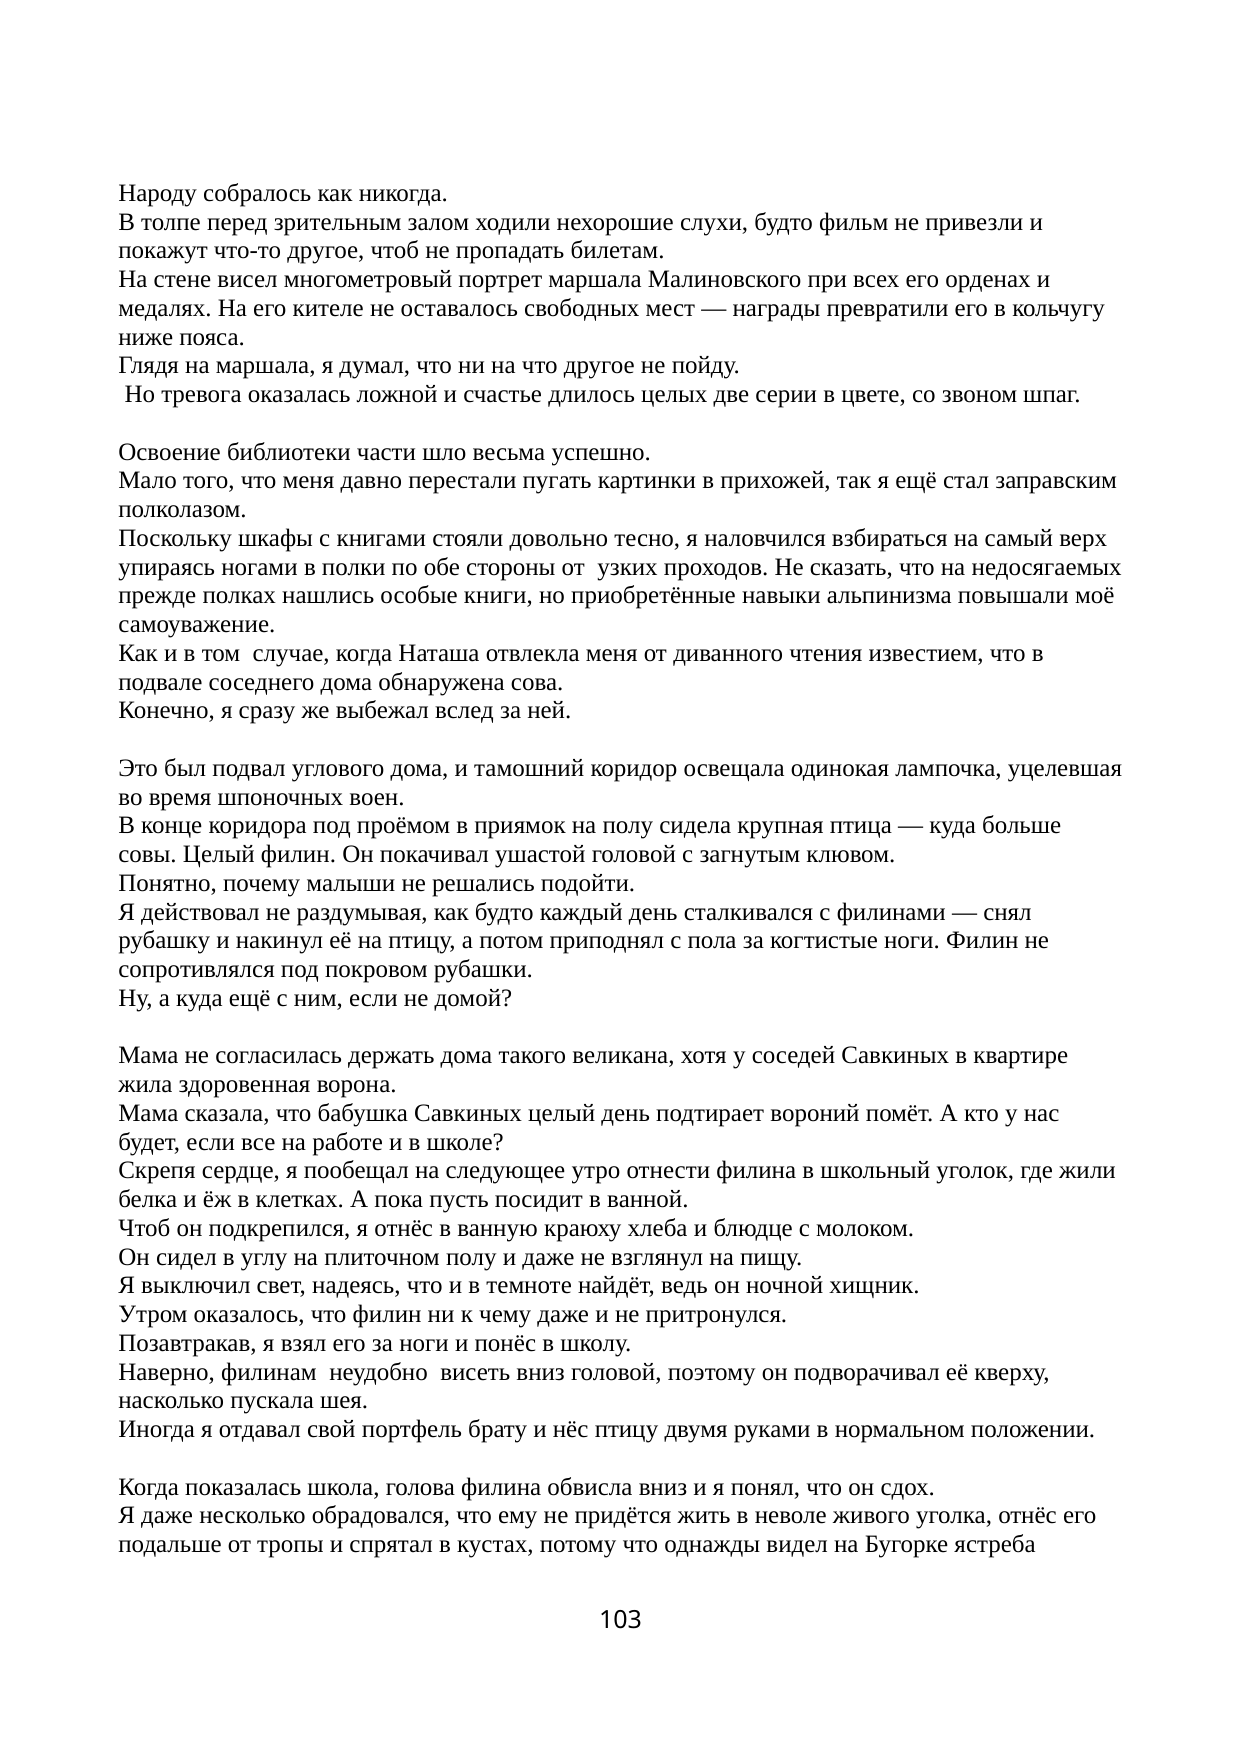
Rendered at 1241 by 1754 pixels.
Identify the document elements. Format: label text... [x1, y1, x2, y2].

text Ну, а куда ещё с ним, если не домой? [118, 983, 1122, 1012]
text Поскольку шкафы с книгами стояли довольно тесно, я наловчился взбираться на самый верх упираясь ногами в полки по обе стороны от узких проходов. Не сказать, что на недосягаемых прежде полках нашлись особые книги, но приобретённые навыки альпинизма повышали моё самоуважение. [118, 523, 1122, 638]
text Чтоб он подкрепился, я отнёс в ванную краюху хлеба и блюдце с молоком. [118, 1213, 1122, 1242]
text Я выключил свет, надеясь, что и в темноте найдёт, ведь он ночной хищник. [118, 1271, 1122, 1299]
text Утром оказалось, что филин ни к чему даже и не притронулся. [118, 1299, 1122, 1328]
text Конечно, я сразу же выбежал вслед за ней. [118, 696, 1122, 724]
text В толпе перед зрительным залом ходили нехорошие слухи, будто фильм не привезли и покажут что-то другое, чтоб не пропадать билетам. [118, 207, 1122, 264]
text Наверно, филинам неудобно висеть вниз головой, поэтому он подворачивал её кверху, насколько пускала шея. [118, 1357, 1122, 1414]
text Мама сказала, что бабушка Савкиных целый день подтирает вороний помёт. А кто у нас будет, если все на работе и в школе? [118, 1098, 1122, 1156]
text Мама не согласилась держать дома такого великана, хотя у соседей Савкиных в квартире жила здоровенная ворона. [118, 1041, 1122, 1098]
text Освоение библиотеки части шло весьма успешно. [118, 437, 1122, 466]
text На стене висел многометровый портрет маршала Малиновского при всех его орденах и медалях. На его кителе не оставалось свободных мест — награды превратили его в кольчугу ниже пояса. [118, 264, 1122, 351]
text Понятно, почему малыши не решались подойти. [118, 868, 1122, 897]
text Но тревога оказалась ложной и счастье длилось целых две серии в цвете, со звоном шпаг. [118, 379, 1122, 408]
text Я даже несколько обрадовался, что ему не придётся жить в неволе живого уголка, отнёс его подальше от тропы и спрятал в кустах, потому что однажды видел на Бугорке ястреба [118, 1501, 1122, 1558]
text В конце коридора под проёмом в приямок на полу сидела крупная птица — куда больше совы. Целый филин. Он покачивал ушастой головой с загнутым клювом. [118, 811, 1122, 868]
text Народу собралось как никогда. [118, 178, 1122, 207]
text Он сидел в углу на плиточном полу и даже не взглянул на пищу. [118, 1242, 1122, 1271]
text Позавтракав, я взял его за ноги и понёс в школу. [118, 1328, 1122, 1357]
text Когда показалась школа, голова филина обвисла вниз и я понял, что он сдох. [118, 1472, 1122, 1501]
text Это был подвал углового дома, и тамошний коридор освещала одинокая лампочка, уцелевшая во время шпоночных воен. [118, 753, 1122, 811]
text Как и в том случае, когда Наташа отвлекла меня от диванного чтения известием, что в подвале соседнего дома обнаружена сова. [118, 638, 1122, 696]
text Скрепя сердце, я пообещал на следующее утро отнести филина в школьный уголок, где жили белка и ёж в клетках. А пока пусть посидит в ванной. [118, 1156, 1122, 1213]
text Мало того, что меня давно перестали пугать картинки в прихожей, так я ещё стал заправским полколазом. [118, 466, 1122, 523]
text Иногда я отдавал свой портфель брату и нёс птицу двумя руками в нормальном положении. [118, 1414, 1122, 1443]
text Я действовал не раздумывая, как будто каждый день сталкивался с филинами — снял рубашку и накинул её на птицу, а потом приподнял с пола за когтистые ноги. Филин не сопротивлялся под покровом рубашки. [118, 897, 1122, 983]
text Глядя на маршала, я думал, что ни на что другое не пойду. [118, 351, 1122, 379]
